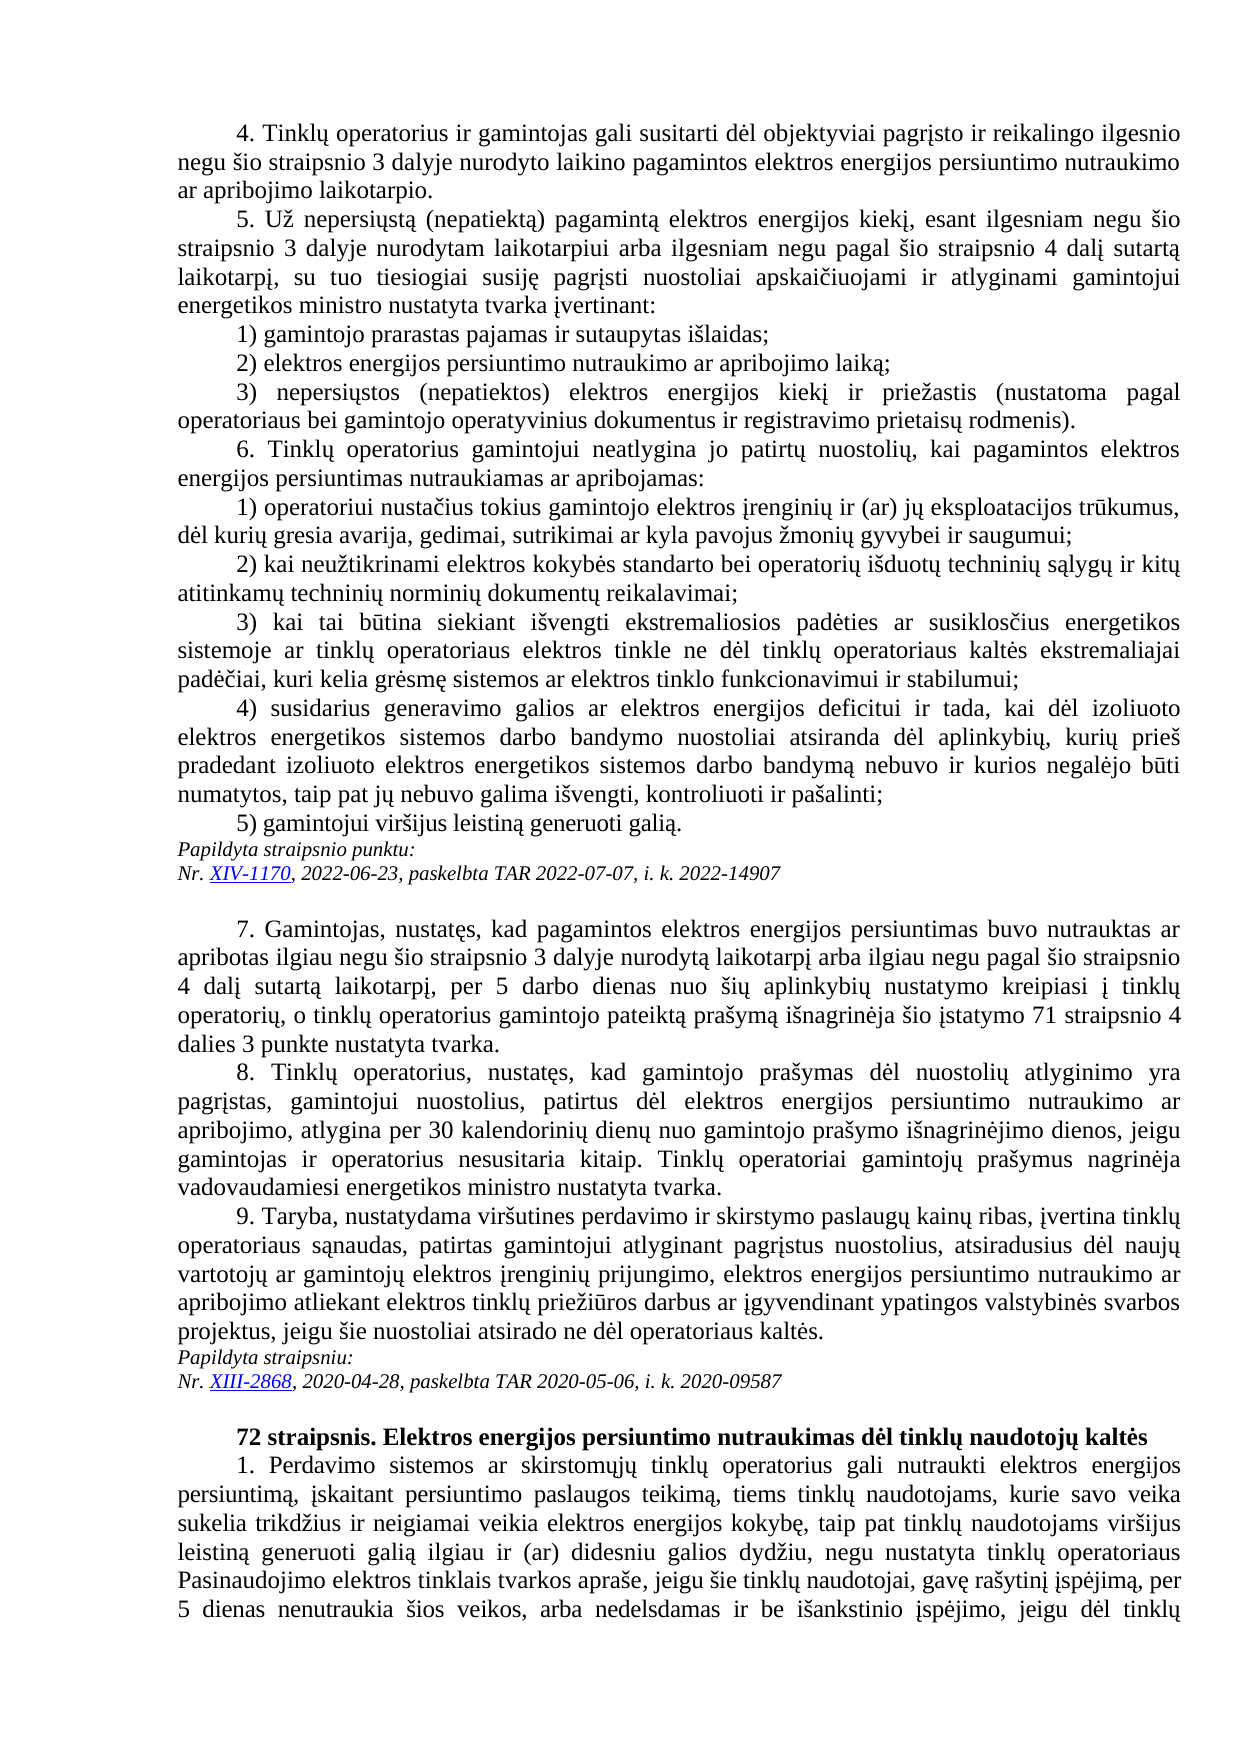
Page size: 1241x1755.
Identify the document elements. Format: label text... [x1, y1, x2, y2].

text 5. Už nepersiųstą (nepatiektą) pagamintą elektros energijos kiekį, esant ilgesniam negu šio straipsnio 3 dalyje nurodytam laikotarpiui arba ilgesniam negu pagal šio straipsnio 4 dalį sutartą laikotarpį, su tuo tiesiogiai susiję pagrįsti nuostoliai apskaičiuojami ir atlyginami gamintojui energetikos ministro nustatyta tvarka įvertinant: [177, 204, 1181, 319]
text 3) nepersiųstos (nepatiektos) elektros energijos kiekį ir priežastis (nustatoma pagal operatoriaus bei gamintojo operatyvinius dokumentus ir registravimo prietaisų rodmenis). [177, 377, 1181, 434]
text 72 straipsnis. Elektros energijos persiuntimo nutraukimas dėl tinklų naudotojų kaltės [236, 1422, 1181, 1451]
text 2) kai neužtikrinami elektros kokybės standarto bei operatorių išduotų techninių sąlygų ir kitų atitinkamų techninių norminių dokumentų reikalavimai; [177, 549, 1181, 607]
text Nr. XIV-1170, 2022-06-23, paskelbta TAR 2022-07-07, i. k. 2022-14907 [177, 861, 1181, 885]
text 3) kai tai būtina siekiant išvengti ekstremaliosios padėties ar susiklosčius energetikos sistemoje ar tinklų operatoriaus elektros tinkle ne dėl tinklų operatoriaus kaltės ekstremaliajai padėčiai, kuri kelia grėsmę sistemos ar elektros tinklo funkcionavimui ir stabilumui; [177, 607, 1181, 693]
text Nr. XIII-2868, 2020-04-28, paskelbta TAR 2020-05-06, i. k. 2020-09587 [177, 1369, 1181, 1393]
text 1. Perdavimo sistemos ar skirstomųjų tinklų operatorius gali nutraukti elektros energijos persiuntimą, įskaitant persiuntimo paslaugos teikimą, tiems tinklų naudotojams, kurie savo veika sukelia trikdžius ir neigiamai veikia elektros energijos kokybę, taip pat tinklų naudotojams viršijus leistiną generuoti galią ilgiau ir (ar) didesniu galios dydžiu, negu nustatyta tinklų operatoriaus Pasinaudojimo elektros tinklais tvarkos apraše, jeigu šie tinklų naudotojai, gavę rašytinį įspėjimą, per 5 dienas nenutraukia šios veikos, arba nedelsdamas ir be išankstinio įspėjimo, jeigu dėl tinklų [177, 1451, 1181, 1623]
text 2) elektros energijos persiuntimo nutraukimo ar apribojimo laiką; [177, 348, 1181, 377]
text 6. Tinklų operatorius gamintojui neatlygina jo patirtų nuostolių, kai pagamintos elektros energijos persiuntimas nutraukiamas ar apribojamas: [177, 434, 1181, 492]
text 1) gamintojo prarastas pajamas ir sutaupytas išlaidas; [177, 319, 1181, 348]
text Papildyta straipsnio punktu: [177, 837, 1181, 861]
text 4) susidarius generavimo galios ar elektros energijos deficitui ir tada, kai dėl izoliuoto elektros energetikos sistemos darbo bandymo nuostoliai atsiranda dėl aplinkybių, kurių prieš pradedant izoliuoto elektros energetikos sistemos darbo bandymą nebuvo ir kurios negalėjo būti numatytos, taip pat jų nebuvo galima išvengti, kontroliuoti ir pašalinti; [177, 693, 1181, 808]
text 8. Tinklų operatorius, nustatęs, kad gamintojo prašymas dėl nuostolių atlyginimo yra pagrįstas, gamintojui nuostolius, patirtus dėl elektros energijos persiuntimo nutraukimo ar apribojimo, atlygina per 30 kalendorinių dienų nuo gamintojo prašymo išnagrinėjimo dienos, jeigu gamintojas ir operatorius nesusitaria kitaip. Tinklų operatoriai gamintojų prašymus nagrinėja vadovaudamiesi energetikos ministro nustatyta tvarka. [177, 1057, 1181, 1201]
text Papildyta straipsniu: [177, 1345, 1181, 1369]
text 7. Gamintojas, nustatęs, kad pagamintos elektros energijos persiuntimas buvo nutrauktas ar apribotas ilgiau negu šio straipsnio 3 dalyje nurodytą laikotarpį arba ilgiau negu pagal šio straipsnio 4 dalį sutartą laikotarpį, per 5 darbo dienas nuo šių aplinkybių nustatymo kreipiasi į tinklų operatorių, o tinklų operatorius gamintojo pateiktą prašymą išnagrinėja šio įstatymo 71 straipsnio 4 dalies 3 punkte nustatyta tvarka. [177, 914, 1181, 1057]
text 5) gamintojui viršijus leistiną generuoti galią. [177, 808, 1181, 837]
text 9. Taryba, nustatydama viršutines perdavimo ir skirstymo paslaugų kainų ribas, įvertina tinklų operatoriaus sąnaudas, patirtas gamintojui atlyginant pagrįstus nuostolius, atsiradusius dėl naujų vartotojų ar gamintojų elektros įrenginių prijungimo, elektros energijos persiuntimo nutraukimo ar apribojimo atliekant elektros tinklų priežiūros darbus ar įgyvendinant ypatingos valstybinės svarbos projektus, jeigu šie nuostoliai atsirado ne dėl operatoriaus kaltės. [177, 1201, 1181, 1345]
text 1) operatoriui nustačius tokius gamintojo elektros įrenginių ir (ar) jų eksploatacijos trūkumus, dėl kurių gresia avarija, gedimai, sutrikimai ar kyla pavojus žmonių gyvybei ir saugumui; [177, 492, 1181, 549]
text 4. Tinklų operatorius ir gamintojas gali susitarti dėl objektyviai pagrįsto ir reikalingo ilgesnio negu šio straipsnio 3 dalyje nurodyto laikino pagamintos elektros energijos persiuntimo nutraukimo ar apribojimo laikotarpio. [177, 118, 1181, 204]
